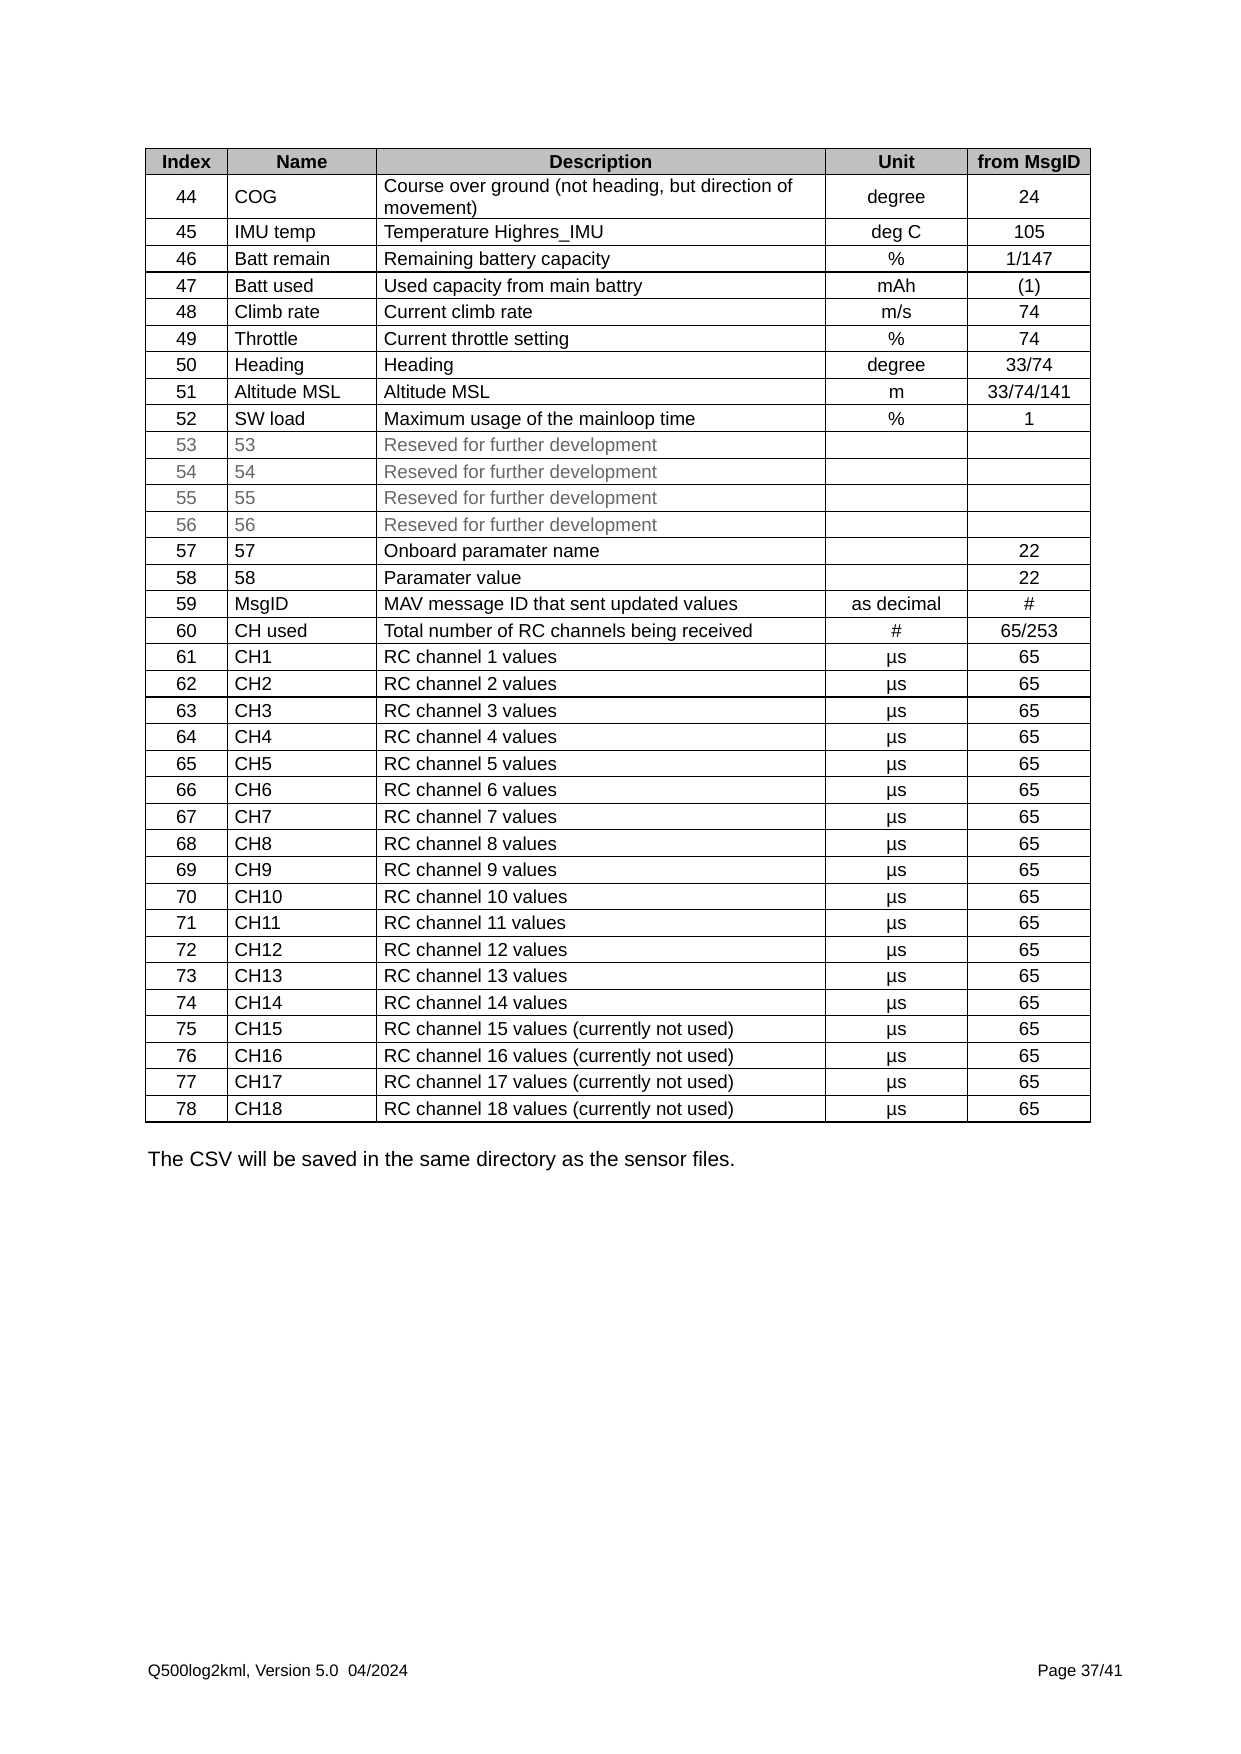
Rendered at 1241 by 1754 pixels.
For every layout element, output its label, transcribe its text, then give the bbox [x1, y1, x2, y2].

table_cell CH4 [228, 724, 376, 749]
table_cell 69 [146, 857, 227, 882]
table_cell 64 [146, 724, 227, 749]
table_cell (1) [968, 273, 1090, 298]
table_cell 62 [146, 671, 227, 696]
table_cell CH17 [228, 1069, 376, 1095]
table_cell 76 [146, 1043, 227, 1068]
table_cell 44 [146, 175, 227, 218]
table_cell 49 [146, 326, 227, 351]
table_cell CH used [228, 618, 376, 643]
table_cell RC channel 5 values [377, 751, 825, 776]
table_cell 75 [146, 1016, 227, 1042]
table_cell RC channel 16 values (currently not used) [377, 1043, 825, 1068]
table_cell µs [826, 884, 967, 909]
table_cell 65 [968, 698, 1090, 723]
table_header Name [228, 149, 376, 174]
table_cell RC channel 6 values [377, 777, 825, 803]
table_cell CH16 [228, 1043, 376, 1068]
table_cell CH6 [228, 777, 376, 803]
table_cell Heading [377, 352, 825, 378]
table_cell RC channel 11 values [377, 910, 825, 936]
table_cell 54 [146, 459, 227, 484]
table_cell 65 [968, 724, 1090, 749]
table_cell 55 [146, 485, 227, 511]
table_cell CH12 [228, 937, 376, 962]
table_cell [968, 512, 1090, 537]
table_cell 65 [968, 671, 1090, 696]
table_cell 51 [146, 379, 227, 404]
table_cell MsgID [228, 591, 376, 617]
table_cell RC channel 2 values [377, 671, 825, 696]
table_cell Altitude MSL [228, 379, 376, 404]
table_cell Onboard paramater name [377, 538, 825, 564]
table_cell Maximum usage of the mainloop time [377, 405, 825, 431]
table_cell 74 [146, 990, 227, 1015]
table_cell RC channel 4 values [377, 724, 825, 749]
table_cell CH9 [228, 857, 376, 882]
table_cell 52 [146, 405, 227, 431]
table_cell % [826, 405, 967, 431]
table_cell Current climb rate [377, 299, 825, 324]
table_cell m/s [826, 299, 967, 324]
table_cell Throttle [228, 326, 376, 351]
table_cell % [826, 246, 967, 271]
table_cell 65 [968, 1096, 1090, 1121]
table_cell [826, 432, 967, 457]
table_cell [826, 459, 967, 484]
table_cell 61 [146, 644, 227, 670]
table_cell CH13 [228, 963, 376, 989]
table_cell RC channel 3 values [377, 698, 825, 723]
table_cell 65 [968, 1043, 1090, 1068]
table_cell [968, 432, 1090, 457]
table_cell RC channel 8 values [377, 830, 825, 856]
table_cell µs [826, 671, 967, 696]
table_cell 53 [228, 432, 376, 457]
table_header Description [377, 149, 825, 174]
table_cell [826, 565, 967, 590]
text The CSV will be saved in the same directory as the sensor files. [148, 1146, 1093, 1170]
table_header from MsgID [968, 149, 1090, 174]
table_cell 65 [968, 857, 1090, 882]
table_cell degree [826, 175, 967, 218]
table_cell µs [826, 990, 967, 1015]
table_cell 65 [968, 884, 1090, 909]
table_cell µs [826, 777, 967, 803]
table_cell 65/253 [968, 618, 1090, 643]
table_cell 46 [146, 246, 227, 271]
table_cell COG [228, 175, 376, 218]
table_cell deg C [826, 219, 967, 245]
table_cell SW load [228, 405, 376, 431]
table_cell µs [826, 937, 967, 962]
table_cell Temperature Highres_IMU [377, 219, 825, 245]
table_cell µs [826, 830, 967, 856]
table_cell Heading [228, 352, 376, 378]
table_cell 66 [146, 777, 227, 803]
table_cell CH7 [228, 804, 376, 829]
table_cell µs [826, 857, 967, 882]
table_cell µs [826, 910, 967, 936]
table_cell [826, 512, 967, 537]
table_cell 65 [968, 990, 1090, 1015]
table_cell 65 [968, 963, 1090, 989]
table_cell Reseved for further development [377, 485, 825, 511]
table_cell Reseved for further development [377, 432, 825, 457]
table_cell RC channel 12 values [377, 937, 825, 962]
table_cell CH1 [228, 644, 376, 670]
table_header Unit [826, 149, 967, 174]
table_cell 1 [968, 405, 1090, 431]
table_cell RC channel 1 values [377, 644, 825, 670]
table_header Index [146, 149, 227, 174]
table_cell µs [826, 644, 967, 670]
table_cell µs [826, 1069, 967, 1095]
table_cell 56 [146, 512, 227, 537]
table_cell CH3 [228, 698, 376, 723]
table_cell 60 [146, 618, 227, 643]
table_cell CH15 [228, 1016, 376, 1042]
table_cell [968, 459, 1090, 484]
table_cell 45 [146, 219, 227, 245]
table_cell µs [826, 751, 967, 776]
table_cell 65 [968, 937, 1090, 962]
table_cell 59 [146, 591, 227, 617]
table_cell 73 [146, 963, 227, 989]
table_cell m [826, 379, 967, 404]
table_cell 65 [968, 910, 1090, 936]
table_cell RC channel 17 values (currently not used) [377, 1069, 825, 1095]
table_cell 47 [146, 273, 227, 298]
table_cell µs [826, 1096, 967, 1121]
table_cell 65 [968, 751, 1090, 776]
table_cell Altitude MSL [377, 379, 825, 404]
table_cell µs [826, 804, 967, 829]
table_cell RC channel 13 values [377, 963, 825, 989]
table_cell Used capacity from main battry [377, 273, 825, 298]
table_cell µs [826, 1016, 967, 1042]
table_cell 65 [968, 1016, 1090, 1042]
table_cell 63 [146, 698, 227, 723]
table_cell RC channel 9 values [377, 857, 825, 882]
table_cell 65 [968, 830, 1090, 856]
table_cell Paramater value [377, 565, 825, 590]
table_cell Batt used [228, 273, 376, 298]
table_cell 68 [146, 830, 227, 856]
table_cell µs [826, 724, 967, 749]
table_cell [968, 485, 1090, 511]
table_cell 71 [146, 910, 227, 936]
table_cell # [968, 591, 1090, 617]
table_cell as decimal [826, 591, 967, 617]
table_cell Course over ground (not heading, but direction of movement) [377, 175, 825, 218]
table_cell 33/74 [968, 352, 1090, 378]
table_cell Remaining battery capacity [377, 246, 825, 271]
table_cell 22 [968, 565, 1090, 590]
table_cell Current throttle setting [377, 326, 825, 351]
table_cell 33/74/141 [968, 379, 1090, 404]
table_cell 74 [968, 299, 1090, 324]
table_cell CH14 [228, 990, 376, 1015]
table_cell 1/147 [968, 246, 1090, 271]
table_cell 24 [968, 175, 1090, 218]
table_cell RC channel 14 values [377, 990, 825, 1015]
table_cell 22 [968, 538, 1090, 564]
table_cell 58 [146, 565, 227, 590]
table_cell RC channel 7 values [377, 804, 825, 829]
table_cell 48 [146, 299, 227, 324]
table_cell 65 [968, 777, 1090, 803]
table_cell 65 [146, 751, 227, 776]
table_cell CH8 [228, 830, 376, 856]
table_cell µs [826, 963, 967, 989]
table_cell 70 [146, 884, 227, 909]
table_cell RC channel 15 values (currently not used) [377, 1016, 825, 1042]
table_cell RC channel 18 values (currently not used) [377, 1096, 825, 1121]
table_cell Batt remain [228, 246, 376, 271]
table_cell Reseved for further development [377, 459, 825, 484]
table_cell [826, 485, 967, 511]
table_cell µs [826, 698, 967, 723]
table_cell CH10 [228, 884, 376, 909]
table_cell # [826, 618, 967, 643]
table_cell 74 [968, 326, 1090, 351]
table_cell RC channel 10 values [377, 884, 825, 909]
table_cell 72 [146, 937, 227, 962]
table_cell Climb rate [228, 299, 376, 324]
table_cell CH18 [228, 1096, 376, 1121]
table_cell CH2 [228, 671, 376, 696]
table_cell IMU temp [228, 219, 376, 245]
table_cell 65 [968, 1069, 1090, 1095]
table_cell MAV message ID that sent updated values [377, 591, 825, 617]
table_cell CH5 [228, 751, 376, 776]
table_cell µs [826, 1043, 967, 1068]
table_cell mAh [826, 273, 967, 298]
table_cell degree [826, 352, 967, 378]
table_cell 105 [968, 219, 1090, 245]
table_cell 53 [146, 432, 227, 457]
table_cell 54 [228, 459, 376, 484]
table_cell Reseved for further development [377, 512, 825, 537]
table_cell 67 [146, 804, 227, 829]
table_cell 65 [968, 804, 1090, 829]
table_cell 58 [228, 565, 376, 590]
table_cell [826, 538, 967, 564]
table_cell 57 [146, 538, 227, 564]
table_cell CH11 [228, 910, 376, 936]
table_cell 57 [228, 538, 376, 564]
table_cell % [826, 326, 967, 351]
table_cell 65 [968, 644, 1090, 670]
table_cell 55 [228, 485, 376, 511]
table_cell 78 [146, 1096, 227, 1121]
table_cell Total number of RC channels being received [377, 618, 825, 643]
table_cell 77 [146, 1069, 227, 1095]
table_cell 50 [146, 352, 227, 378]
table_cell 56 [228, 512, 376, 537]
